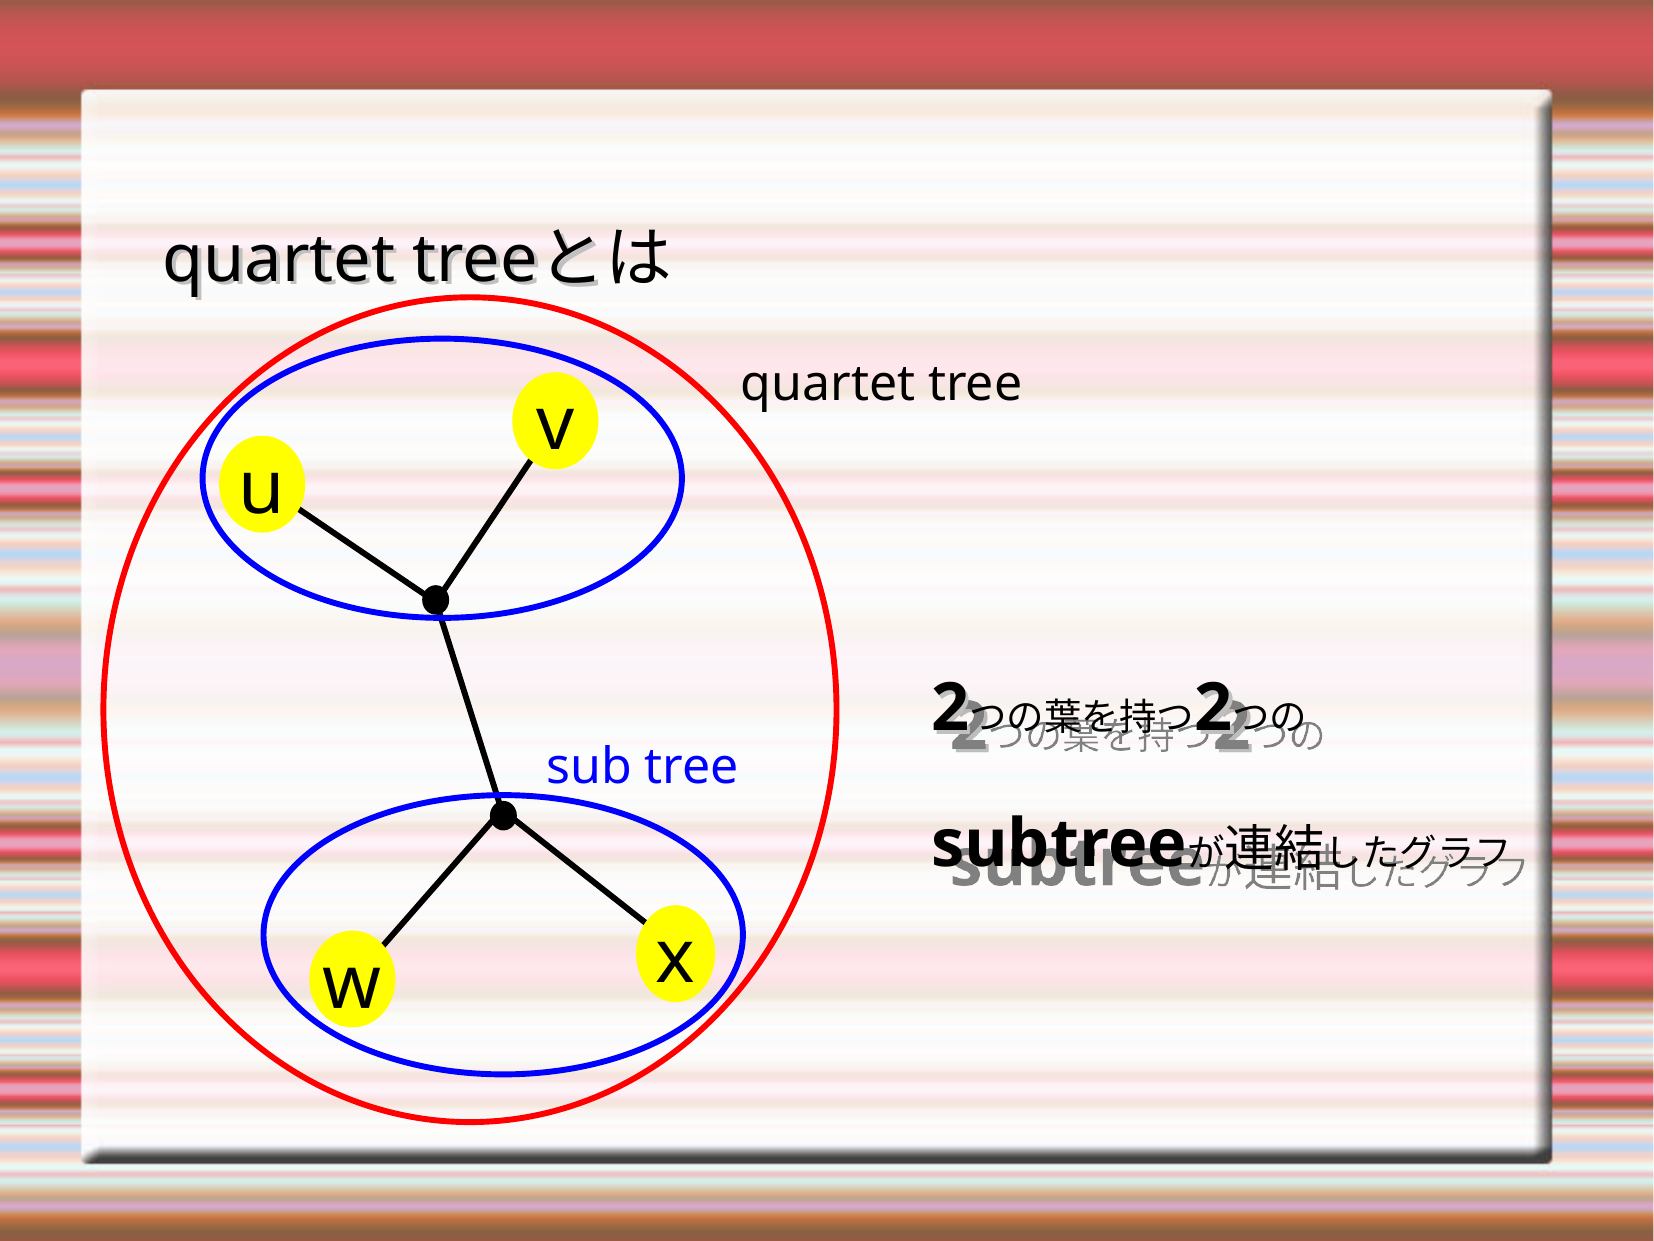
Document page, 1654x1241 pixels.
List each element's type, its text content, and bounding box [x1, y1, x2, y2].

picture [0, 0, 1654, 1241]
text_box sub tree [531, 723, 778, 800]
text_box [492, 803, 514, 828]
text_box w [309, 930, 396, 1028]
text_box u [219, 435, 306, 533]
text_box 2つの葉を持つ2つの subtreeが連結したグラフ [916, 606, 1595, 839]
text_box quartet treeとは [147, 147, 895, 335]
text_box x [636, 905, 716, 1003]
text_box v [512, 372, 599, 470]
text_box quartet tree [725, 339, 1123, 416]
text_box [425, 588, 447, 612]
